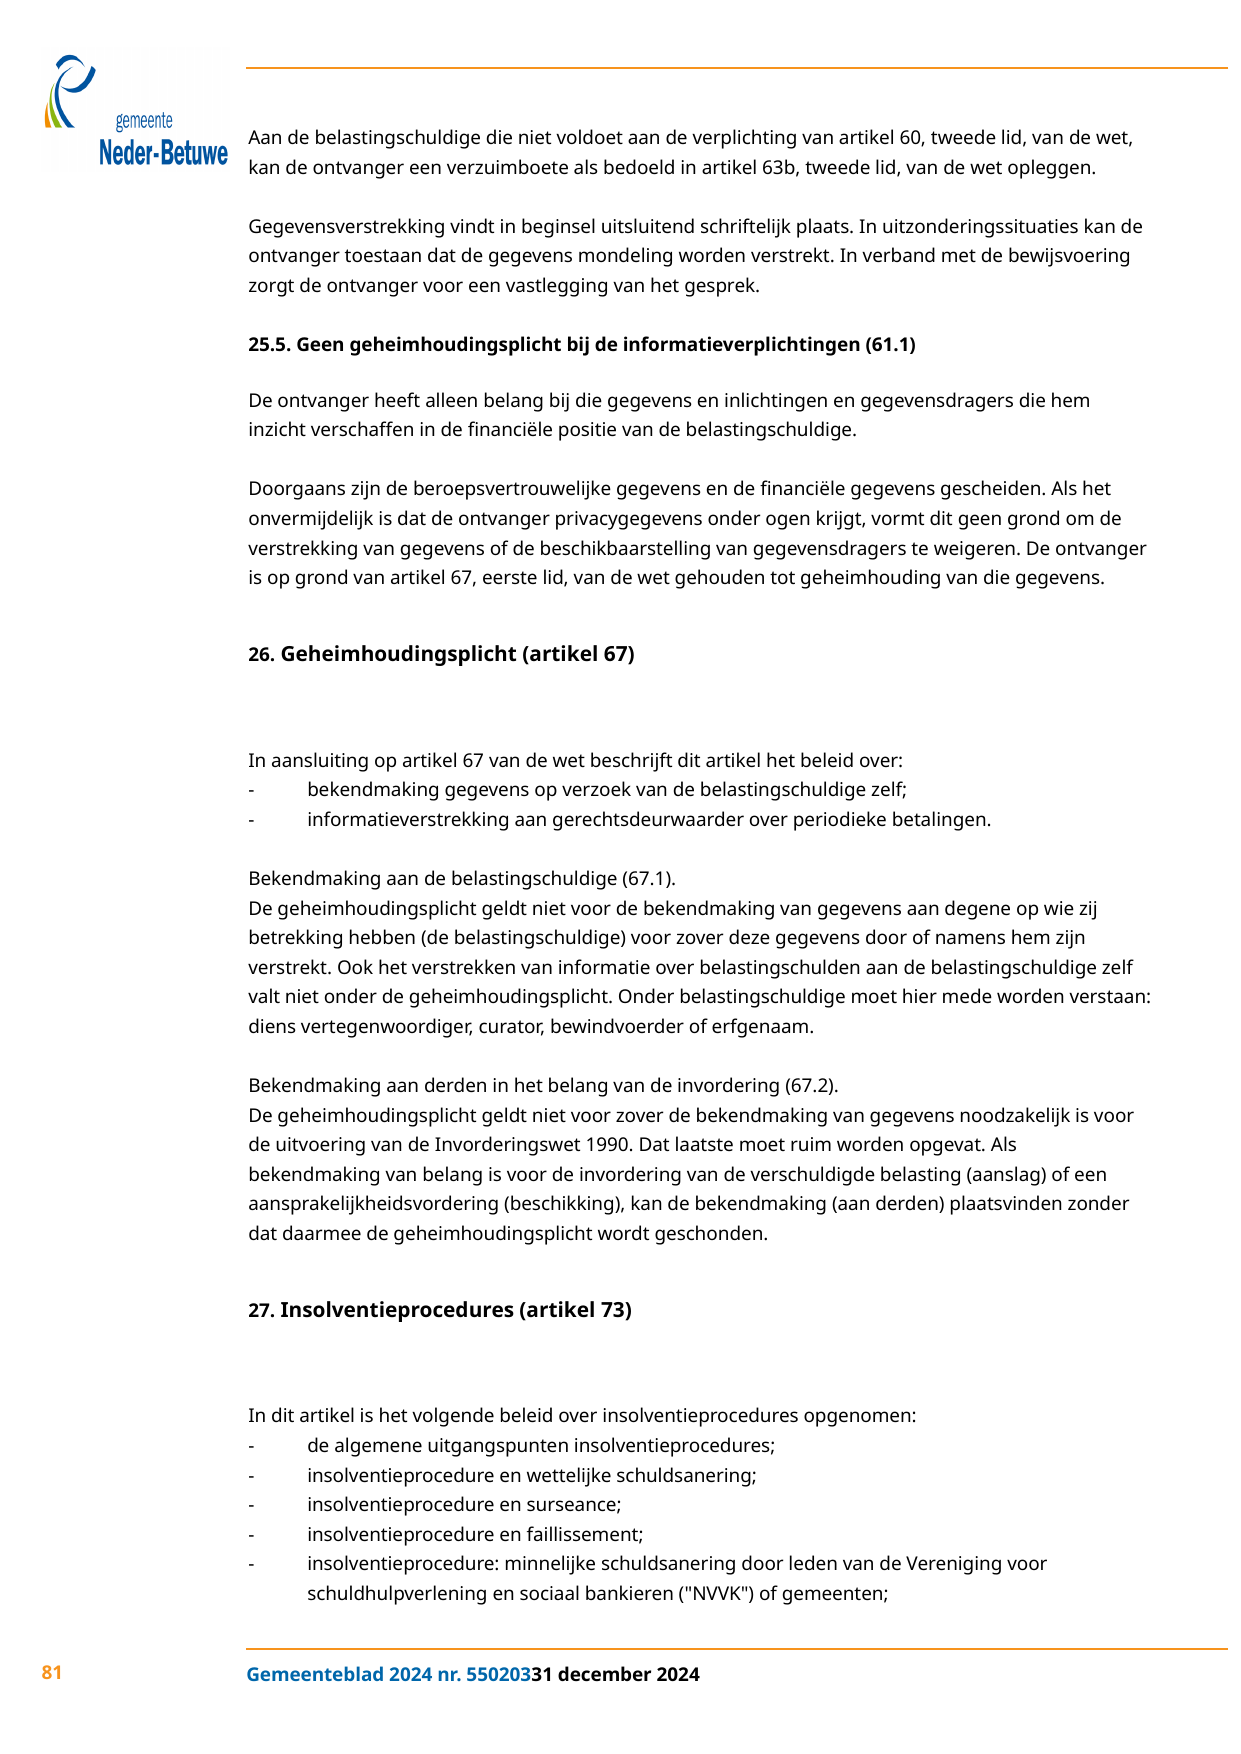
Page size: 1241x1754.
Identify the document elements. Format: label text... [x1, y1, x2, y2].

text Aan de belastingschuldige die niet voldoet aan de verplichting van artikel 60, tweede lid, van de wet, kan de ontvanger een verzuimboete als bedoeld in artikel 63b, tweede lid, van de wet opleggen. [248, 124, 1152, 180]
text Doorgaans zijn de beroepsvertrouwelijke gegevens en de financiële gegevens gescheiden. Als het onvermijdelijk is dat de ontvanger privacygegevens onder ogen krijgt, vormt dit geen grond om de verstrekking van gegevens of de beschikbaarstelling van gegevensdragers te weigeren. De ontvanger is op grond van artikel 67, eerste lid, van de wet gehouden tot geheimhouding van die gegevens. [248, 476, 1152, 590]
text De ontvanger heeft alleen belang bij die gegevens en inlichtingen en gegevensdragers die hem inzicht verschaffen in de financiële positie van de belastingschuldige. [248, 387, 1152, 442]
text Bekendmaking aan de belastingschuldige (67.1). [248, 865, 1152, 891]
list insolventieprocedure en surseance; [248, 1491, 1152, 1517]
text Bekendmaking aan derden in het belang van de invordering (67.2). [248, 1072, 1152, 1098]
text Gegevensverstrekking vindt in beginsel uitsluitend schriftelijk plaats. In uitzonderingssituaties kan de ontvanger toestaan dat de gegevens mondeling worden verstrekt. In verband met de bewijsvoering zorgt de ontvanger voor een vastlegging van het gesprek. [248, 213, 1152, 298]
picture [41, 47, 231, 172]
list de algemene uitgangspunten insolventieprocedures; [248, 1432, 1152, 1458]
list insolventieprocedure en wettelijke schuldsanering; [248, 1462, 1152, 1487]
text De geheimhoudingsplicht geldt niet voor zover de bekendmaking van gegevens noodzakelijk is voor de uitvoering van de Invorderingswet 1990. Dat laatste moet ruim worden opgevat. Als bekendmaking van belang is voor de invordering van de verschuldigde belasting (aanslag) of een aansprakelijkheidsvordering (beschikking), kan de bekendmaking (aan derden) plaatsvinden zonder dat daarmee de geheimhoudingsplicht wordt geschonden. [248, 1102, 1152, 1246]
text 25.5. Geen geheimhoudingsplicht bij de informatieverplichtingen (61.1) [248, 331, 1152, 357]
text In dit artikel is het volgende beleid over insolventieprocedures opgenomen: [248, 1403, 1152, 1428]
text In aansluiting op artikel 67 van de wet beschrijft dit artikel het beleid over: [248, 747, 1152, 772]
list insolventieprocedure en faillissement; [248, 1521, 1152, 1547]
list informatieverstrekking aan gerechtsdeurwaarder over periodieke betalingen. [248, 806, 1152, 832]
text 27. Insolventieprocedures (artikel 73) [248, 1295, 1152, 1324]
list insolventieprocedure: minnelijke schuldsanering door leden van de Vereniging voor schuldhulpverlening en sociaal bankieren ("NVVK") of gemeenten; [248, 1551, 1152, 1606]
list bekendmaking gegevens op verzoek van de belastingschuldige zelf; [248, 776, 1152, 802]
text 26. Geheimhoudingsplicht (artikel 67) [248, 639, 1152, 668]
text De geheimhoudingsplicht geldt niet voor de bekendmaking van gegevens aan degene op wie zij betrekking hebben (de belastingschuldige) voor zover deze gegevens door of namens hem zijn verstrekt. Ook het verstrekken van informatie over belastingschulden aan de belastingschuldige zelf valt niet onder de geheimhoudingsplicht. Onder belastingschuldige moet hier mede worden verstaan: diens vertegenwoordiger, curator, bewindvoerder of erfgenaam. [248, 895, 1152, 1039]
